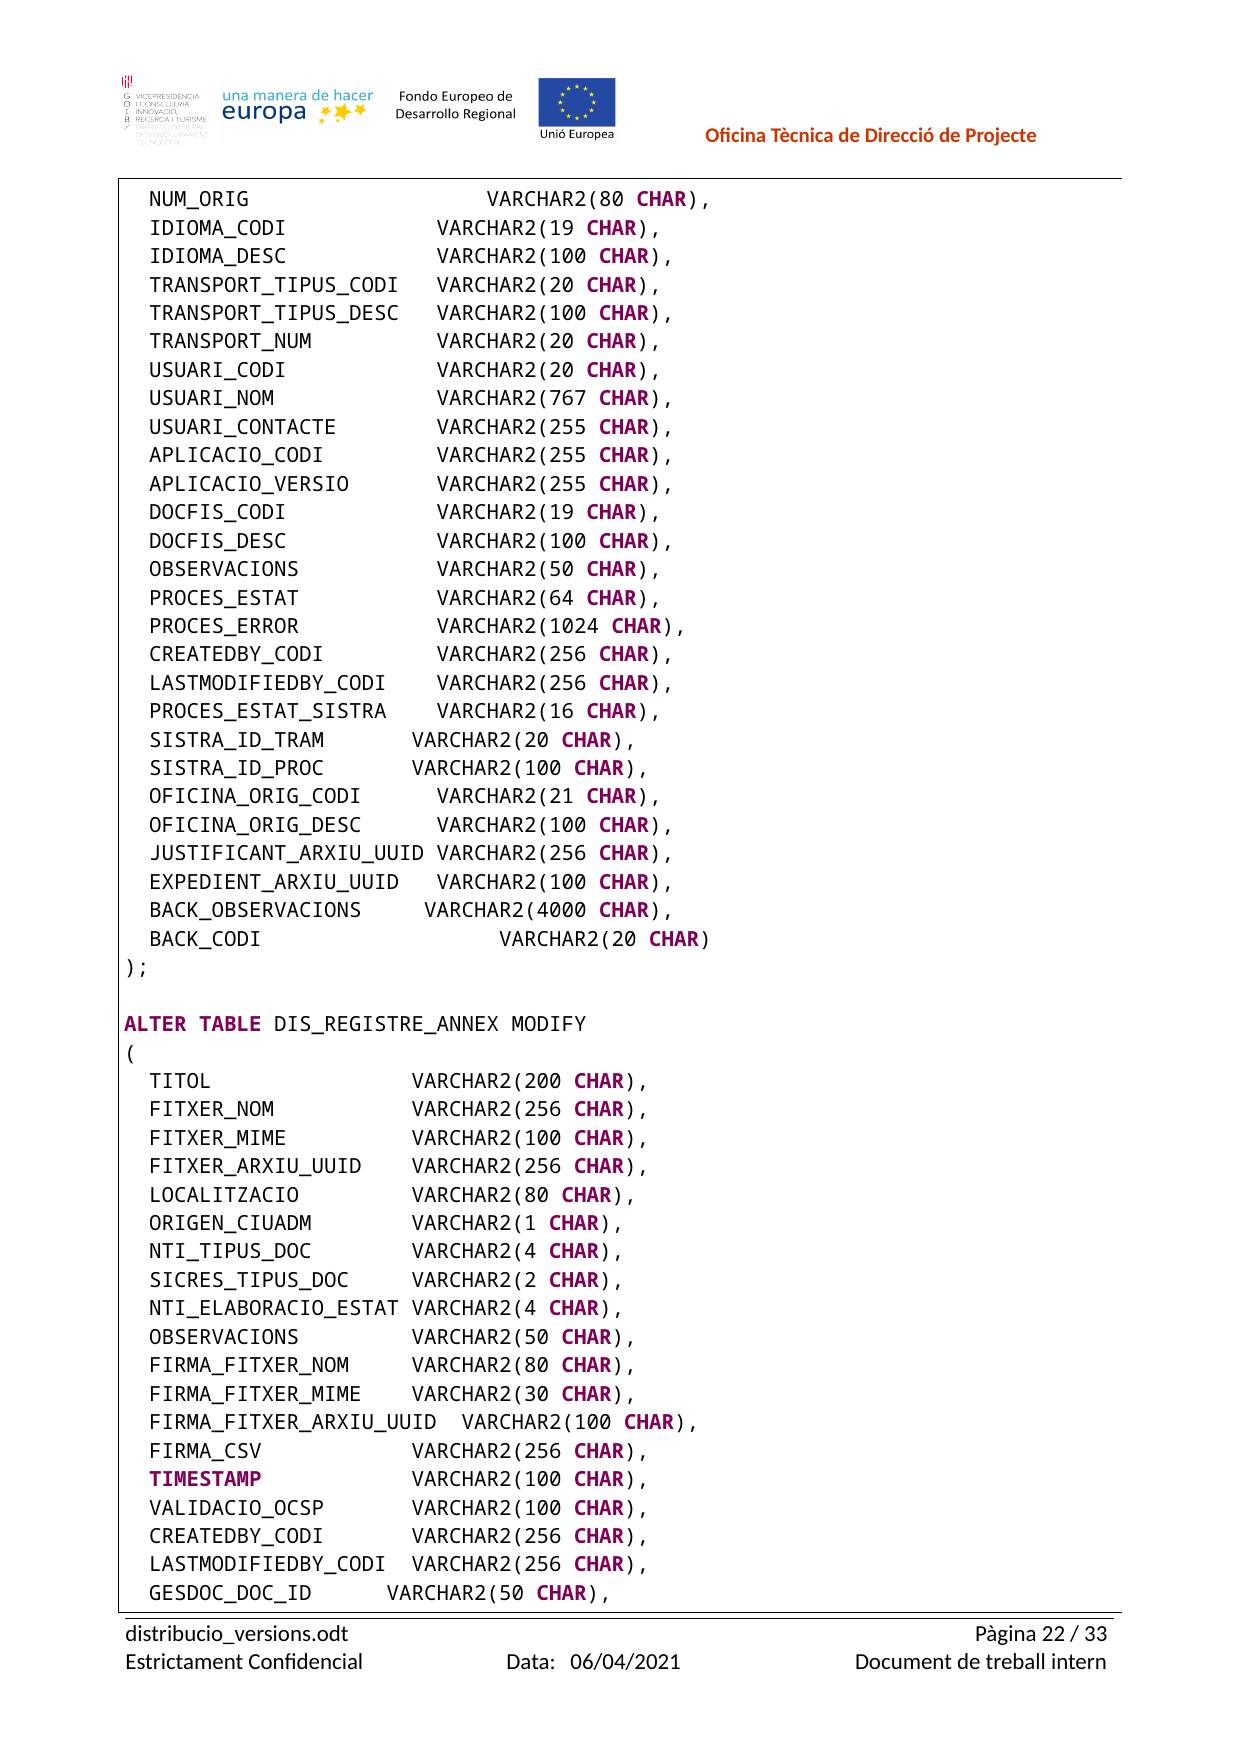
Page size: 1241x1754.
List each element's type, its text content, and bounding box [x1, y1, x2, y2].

picture [219, 73, 621, 147]
picture [118, 73, 213, 147]
table_header NUM_ORIG VARCHAR2(80 CHAR), IDIOMA_CODI VARCHAR2(19 CHAR), IDIOMA_DESC VARCHAR2(100 CHAR), TRANSPORT_TIPUS_CODI VARCHAR2(20 CHAR), TRANSPORT_TIPUS_DESC VARCHAR2(100 CHAR), TRANSPORT_NUM VARCHAR2(20 CHAR), USUARI_CODI VARCHAR2(20 CHAR), USUARI_NOM VARCHAR2(767 CHAR), USUARI_CONTACTE VARCHAR2(255 CHAR), APLICACIO_CODI VARCHAR2(255 CHAR), APLICACIO_VERSIO VARCHAR2(255 CHAR), DOCFIS_CODI VARCHAR2(19 CHAR), DOCFIS_DESC VARCHAR2(100 CHAR), OBSERVACIONS VARCHAR2(50 CHAR), PROCES_ESTAT VARCHAR2(64 CHAR), PROCES_ERROR VARCHAR2(1024 CHAR), CREATEDBY_CODI VARCHAR2(256 CHAR), LASTMODIFIEDBY_CODI VARCHAR2(256 CHAR), PROCES_ESTAT_SISTRA VARCHAR2(16 CHAR), SISTRA_ID_TRAM VARCHAR2(20 CHAR), SISTRA_ID_PROC VARCHAR2(100 CHAR), OFICINA_ORIG_CODI VARCHAR2(21 CHAR), OFICINA_ORIG_DESC VARCHAR2(100 CHAR), JUSTIFICANT_ARXIU_UUID VARCHAR2(256 CHAR), EXPEDIENT_ARXIU_UUID VARCHAR2(100 CHAR), BACK_OBSERVACIONS VARCHAR2(4000 CHAR), BACK_CODI VARCHAR2(20 CHAR) ); ALTER TABLE DIS_REGISTRE_ANNEX MODIFY ( TITOL VARCHAR2(200 CHAR), FITXER_NOM VARCHAR2(256 CHAR), FITXER_MIME VARCHAR2(100 CHAR), FITXER_ARXIU_UUID VARCHAR2(256 CHAR), LOCALITZACIO VARCHAR2(80 CHAR), ORIGEN_CIUADM VARCHAR2(1 CHAR), NTI_TIPUS_DOC VARCHAR2(4 CHAR), SICRES_TIPUS_DOC VARCHAR2(2 CHAR), NTI_ELABORACIO_ESTAT VARCHAR2(4 CHAR), OBSERVACIONS VARCHAR2(50 CHAR), FIRMA_FITXER_NOM VARCHAR2(80 CHAR), FIRMA_FITXER_MIME VARCHAR2(30 CHAR), FIRMA_FITXER_ARXIU_UUID VARCHAR2(100 CHAR), FIRMA_CSV VARCHAR2(256 CHAR), TIMESTAMP VARCHAR2(100 CHAR), VALIDACIO_OCSP VARCHAR2(100 CHAR), CREATEDBY_CODI VARCHAR2(256 CHAR), LASTMODIFIEDBY_CODI VARCHAR2(256 CHAR), GESDOC_DOC_ID VARCHAR2(50 CHAR), [119, 179, 1122, 1612]
